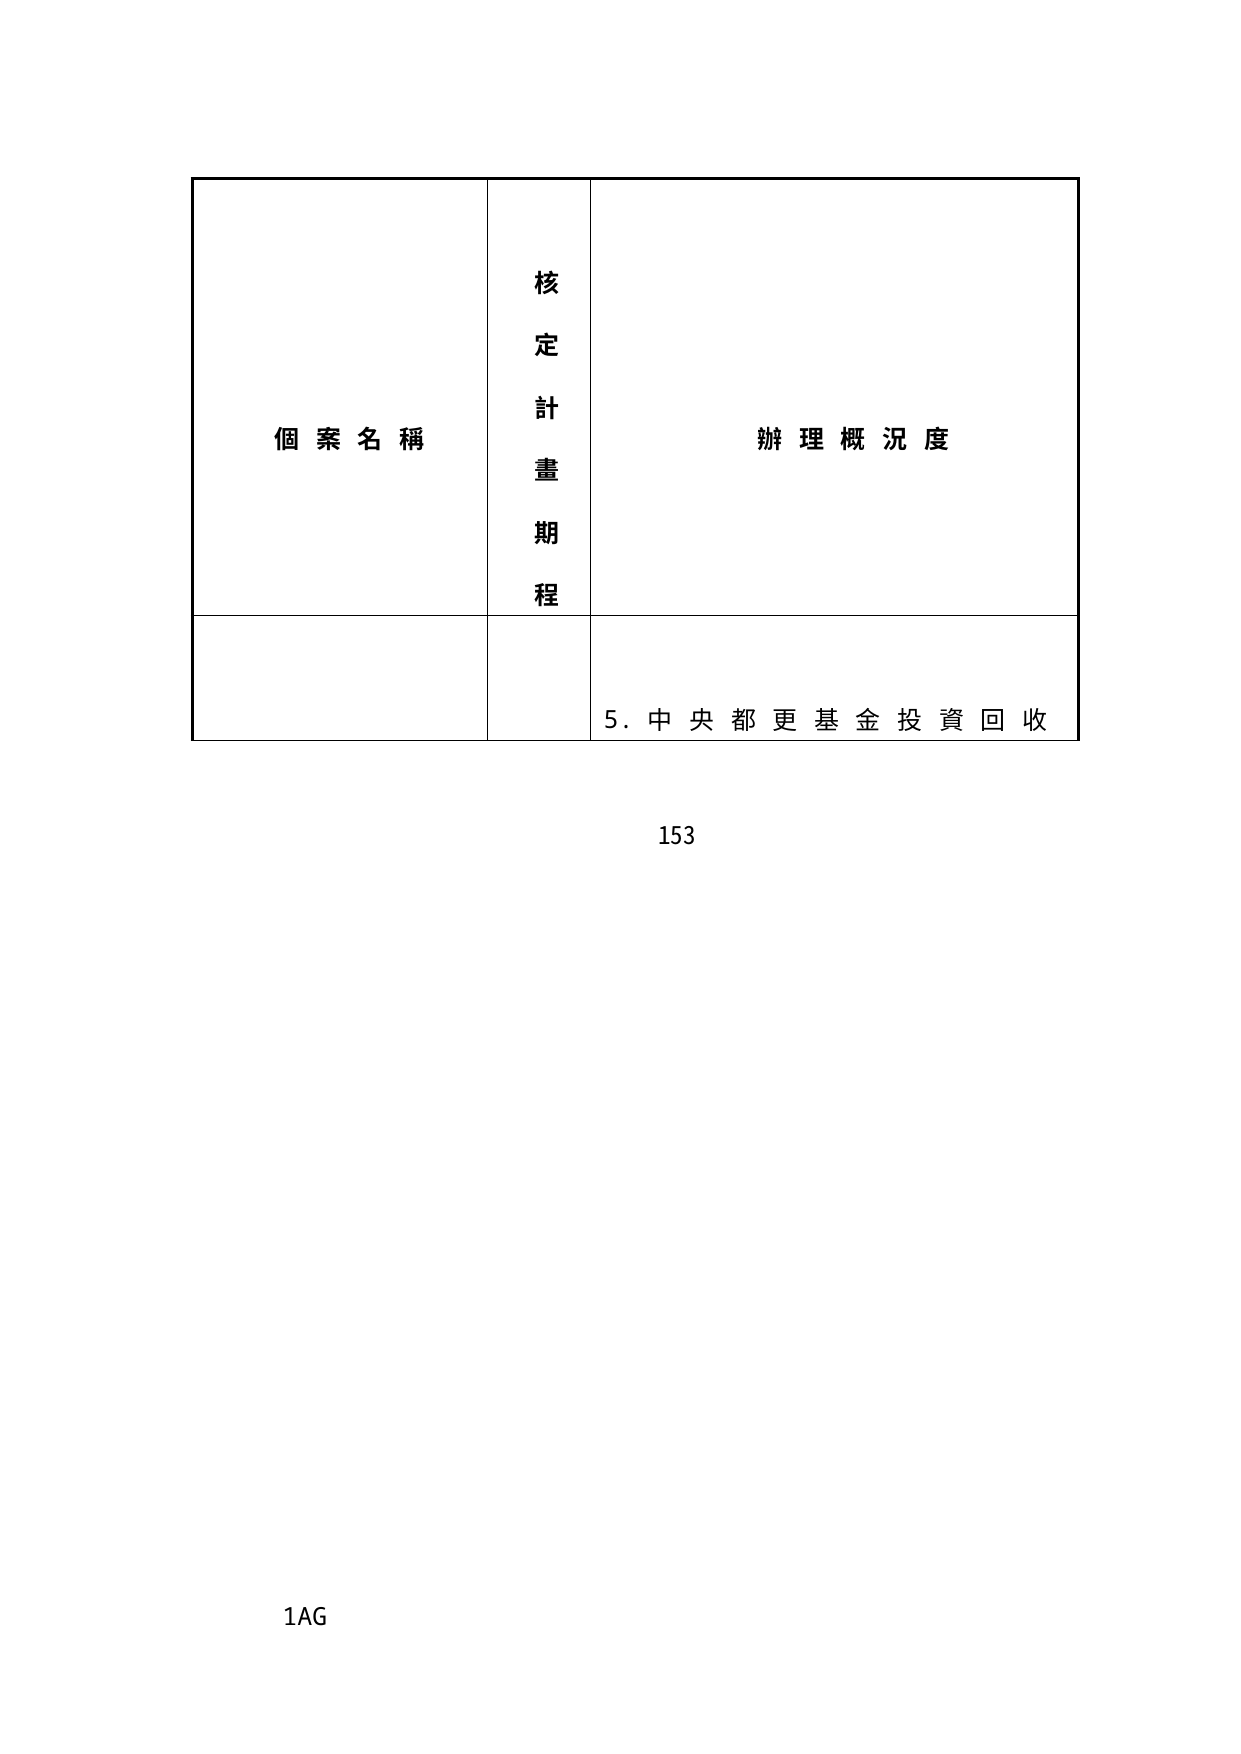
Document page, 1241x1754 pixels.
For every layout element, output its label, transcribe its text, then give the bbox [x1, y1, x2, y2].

table_cell 5.中央都更基金投資回收 [591, 616, 1077, 740]
table_header 個案名稱 [194, 180, 487, 615]
table_cell [194, 616, 487, 740]
table_cell [488, 616, 590, 740]
table_header 核定計畫期程 [488, 180, 590, 615]
table_header 辦理概況度 [591, 180, 1077, 615]
